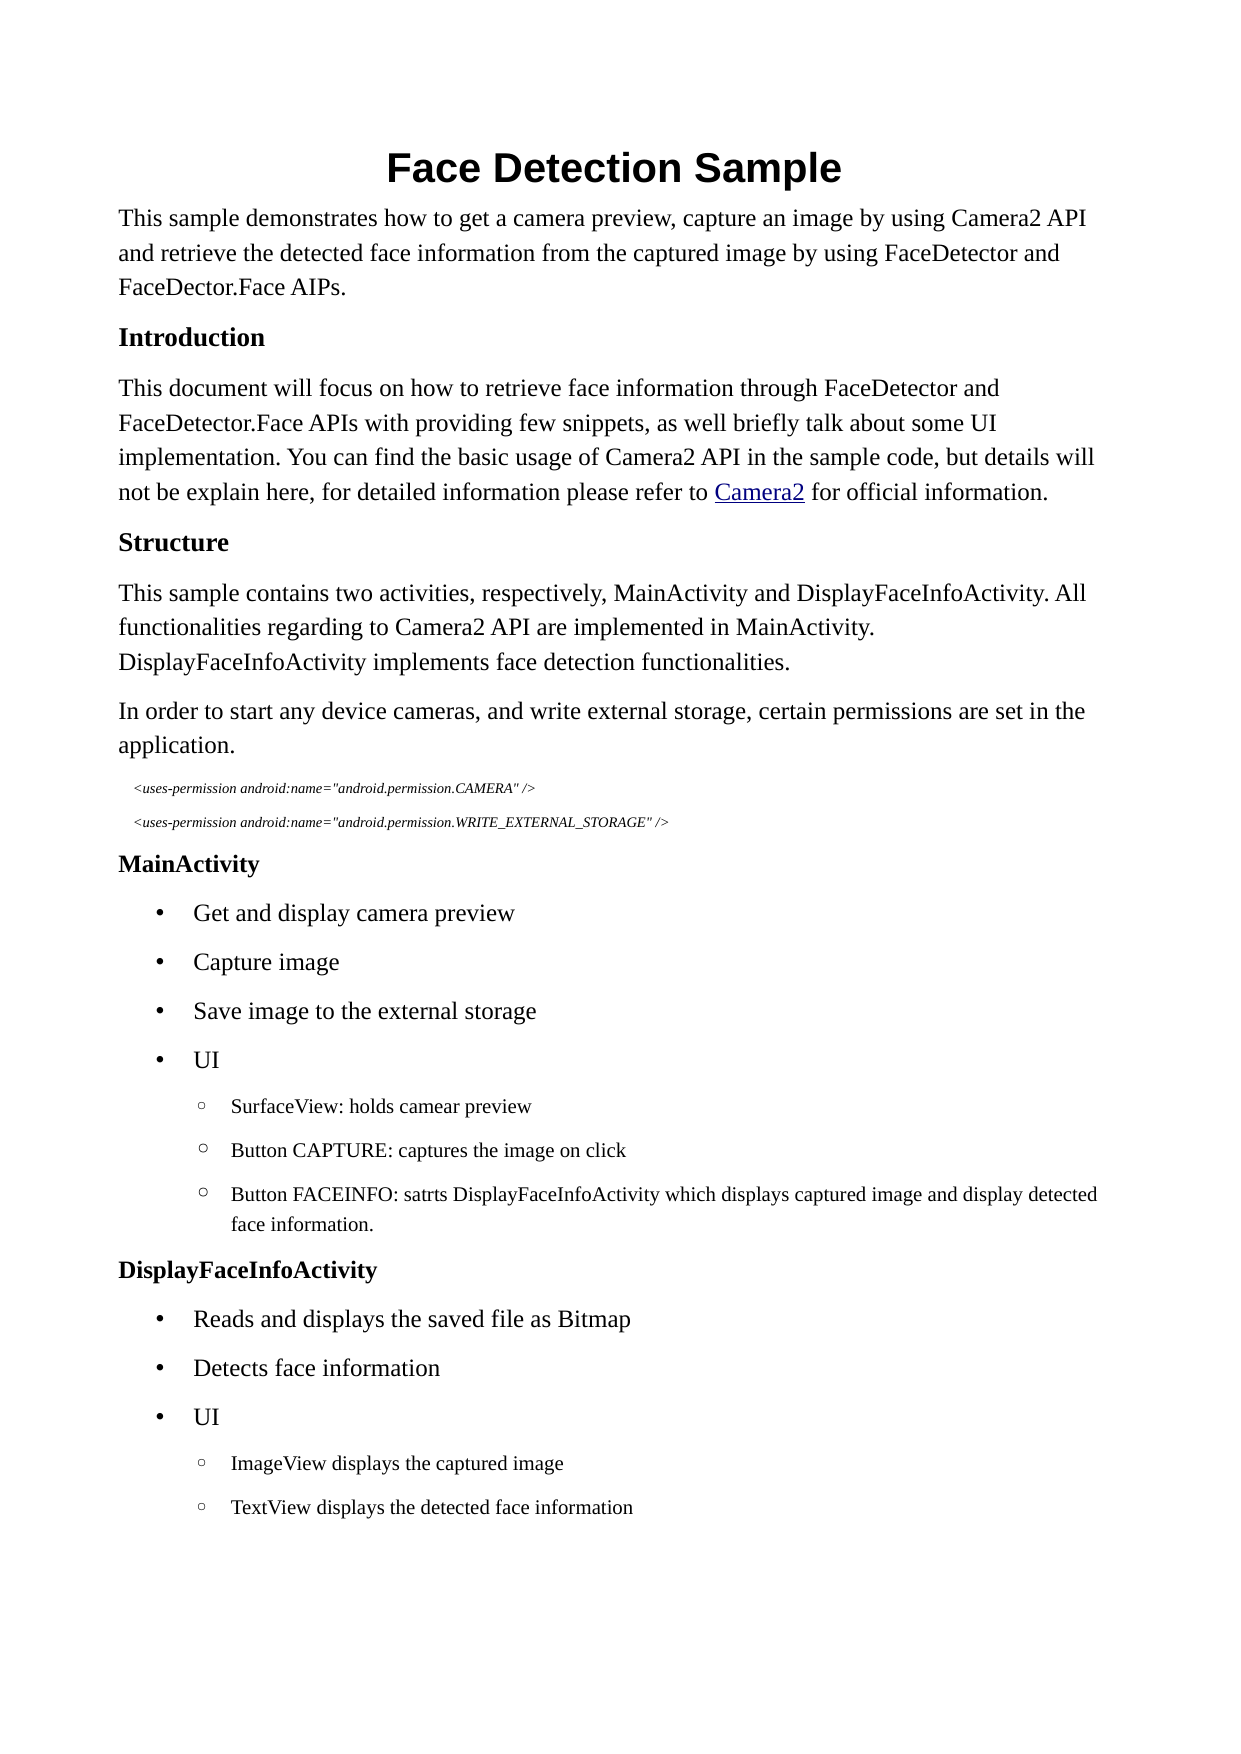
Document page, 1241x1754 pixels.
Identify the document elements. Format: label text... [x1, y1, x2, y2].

text This document will focus on how to retrieve face information through FaceDetector and FaceDetector.Face APIs with providing few snippets, as well briefly talk about some UI implementation. You can find the basic usage of Camera2 API in the sample code, but details will not be explain here, for detailed information please refer to Camera2 for official information. [118, 373, 1122, 506]
text Introduction [118, 322, 1122, 353]
text MainActivity [118, 849, 1122, 877]
list Reads and displays the saved file as Bitmap [156, 1304, 1122, 1333]
text <uses-permission android:name="android.permission.WRITE_EXTERNAL_STORAGE" /> [118, 814, 1122, 831]
list Save image to the external storage [156, 996, 1122, 1025]
list Button CAPTURE: captures the image on click [193, 1137, 1122, 1162]
list TextView displays the detected face information [193, 1495, 1122, 1519]
list Get and display camera preview [156, 898, 1122, 927]
list Button FACEINFO: satrts DisplayFaceInfoActivity which displays captured image and display detected face information. [193, 1182, 1122, 1236]
list Capture image [156, 947, 1122, 976]
title Face Detection Sample [118, 143, 1122, 191]
list UI [156, 1045, 1122, 1074]
list Detects face information [156, 1353, 1122, 1382]
list ImageView displays the captured image [193, 1451, 1122, 1475]
list UI [156, 1402, 1122, 1431]
text Structure [118, 526, 1122, 557]
text <uses-permission android:name="android.permission.CAMERA" /> [118, 779, 1122, 796]
text DisplayFaceInfoActivity [118, 1255, 1122, 1284]
list SurfaceView: holds camear preview [193, 1094, 1122, 1118]
text In order to start any device cameras, and write external storage, certain permissions are set in the application. [118, 696, 1122, 759]
text This sample demonstrates how to get a camera preview, capture an image by using Camera2 API and retrieve the detected face information from the captured image by using FaceDetector and FaceDector.Face AIPs. [118, 203, 1122, 301]
text This sample contains two activities, respectively, MainActivity and DisplayFaceInfoActivity. All functionalities regarding to Camera2 API are implemented in MainActivity. DisplayFaceInfoActivity implements face detection functionalities. [118, 578, 1122, 676]
